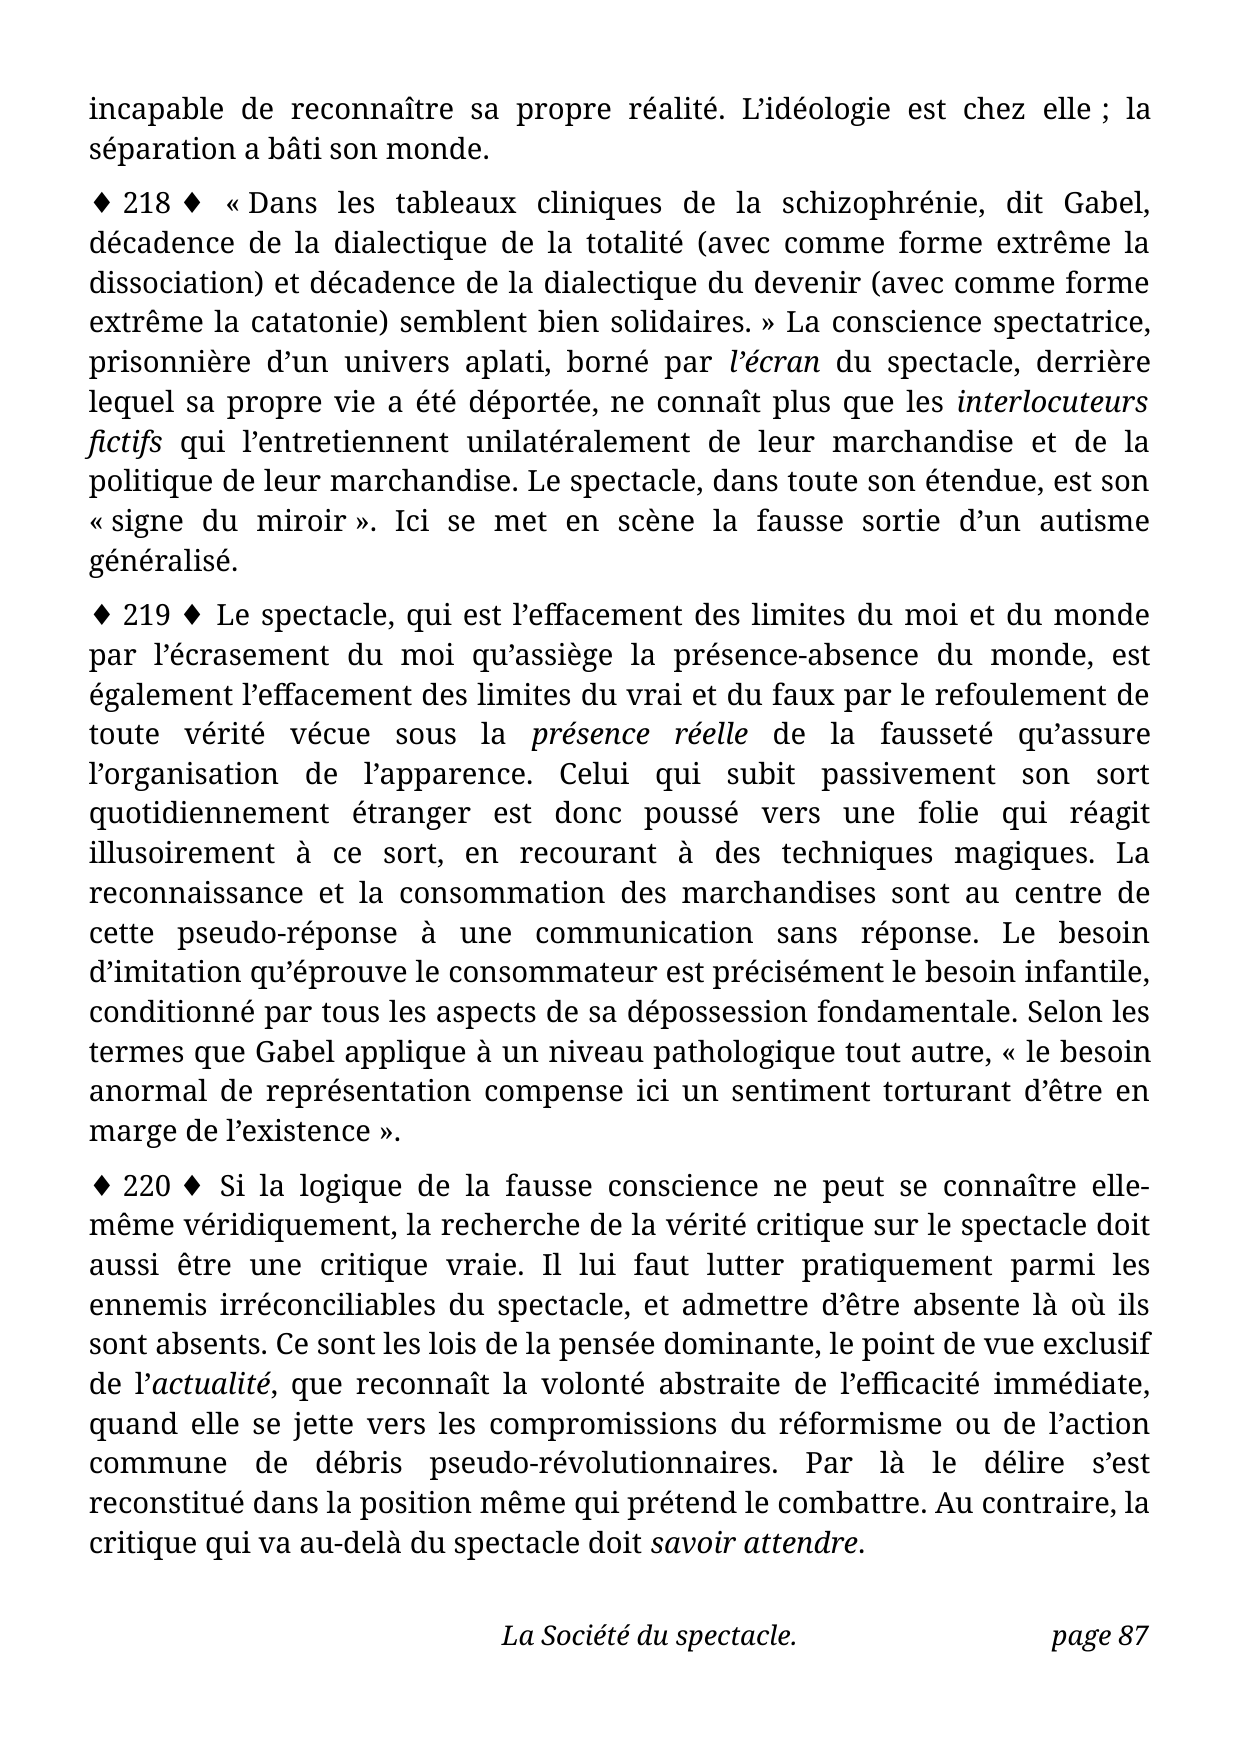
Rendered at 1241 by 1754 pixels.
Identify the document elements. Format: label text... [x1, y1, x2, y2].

text incapable de reconnaître sa propre réalité. L’idéologie est chez elle ; la séparation a bâti son monde. [88, 88, 1152, 168]
text ♦ 220 ♦ Si la logique de la fausse conscience ne peut se connaître elle-même véridiquement, la recherche de la vérité critique sur le spectacle doit aussi être une critique vraie. Il lui faut lutter pratiquement parmi les ennemis irréconciliables du spectacle, et admettre d’être absente là où ils sont absents. Ce sont les lois de la pensée dominante, le point de vue exclusif de l’actualité, que reconnaît la volonté abstraite de l’efficacité immédiate, quand elle se jette vers les compromissions du réformisme ou de l’action commune de débris pseudo-révolutionnaires. Par là le délire s’est reconstitué dans la position même qui prétend le combattre. Au contraire, la critique qui va au-delà du spectacle doit savoir attendre. [88, 1165, 1152, 1562]
text ♦ 219 ♦ Le spectacle, qui est l’effacement des limites du moi et du monde par l’écrasement du moi qu’assiège la présence-absence du monde, est également l’effacement des limites du vrai et du faux par le refoulement de toute vérité vécue sous la présence réelle de la fausseté qu’assure l’organisation de l’apparence. Celui qui subit passivement son sort quotidiennement étranger est donc poussé vers une folie qui réagit illusoirement à ce sort, en recourant à des techniques magiques. La reconnaissance et la consommation des marchandises sont au centre de cette pseudo-réponse à une communication sans réponse. Le besoin d’imitation qu’é­prouve le consommateur est précisément le besoin infantile, conditionné par tous les aspects de sa dépossession fondamentale. Selon les termes que Gabel applique à un niveau pathologique tout autre, « le besoin anormal de représentation compense ici un sentiment torturant d’être en marge de l’existence ». [88, 594, 1152, 1150]
text ♦ 218 ♦ « Dans les tableaux cliniques de la schizophrénie, dit Gabel, décadence de la dialectique de la totalité (avec comme forme extrême la dissociation) et décadence de la dialectique du devenir (avec comme forme extrême la catatonie) semblent bien solidaires. » La conscience spectatrice, prisonnière d’un univers aplati, borné par l’écran du spectacle, derrière lequel sa propre vie a été déportée, ne connaît plus que les interlocuteurs fictifs qui l’entretiennent unilatéralement de leur marchandise et de la politique de leur marchandise. Le spectacle, dans toute son étendue, est son « signe du miroir ». Ici se met en scène la fausse sortie d’un autisme généralisé. [88, 183, 1152, 579]
